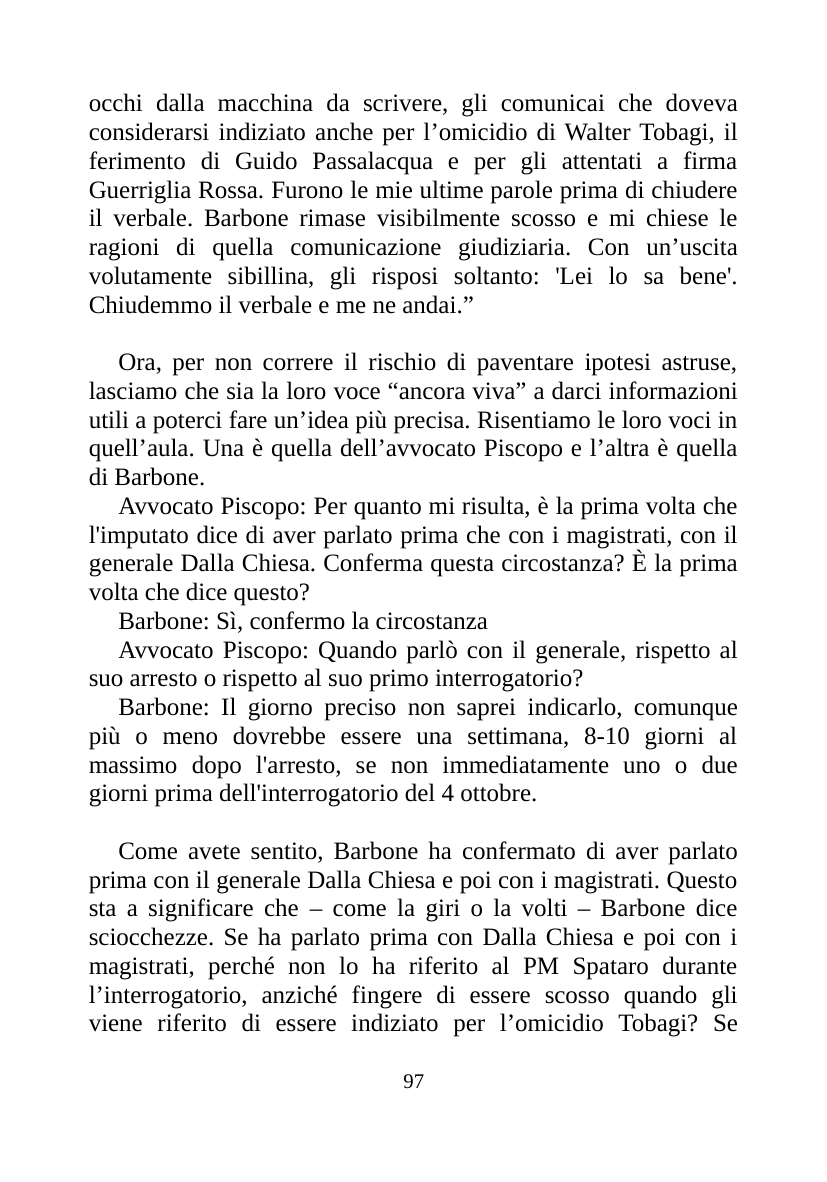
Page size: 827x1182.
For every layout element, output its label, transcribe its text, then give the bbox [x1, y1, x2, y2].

text Barbone: Il giorno preciso non saprei indicarlo, comunque più o meno dovrebbe essere una settimana, 8-10 giorni al massimo dopo l'arresto, se non immediatamente uno o due giorni prima dell'interrogatorio del 4 ottobre. [88, 692, 738, 807]
text Ora, per non correre il rischio di paventare ipotesi astruse, lasciamo che sia la loro voce “ancora viva” a darci informazioni utili a poterci fare un’idea più precisa. Risentiamo le loro voci in quell’aula. Una è quella dell’avvocato Piscopo e l’altra è quella di Barbone. [88, 347, 738, 491]
text Barbone: Sì, confermo la circostanza [88, 606, 738, 635]
text occhi dalla macchina da scrivere, gli comunicai che doveva considerarsi indiziato anche per l’omicidio di Walter Tobagi, il ferimento di Guido Passalacqua e per gli attentati a firma Guerriglia Rossa. Furono le mie ultime parole prima di chiudere il verbale. Barbone rimase visibilmente scosso e mi chiese le ragioni di quella comunicazione giudiziaria. Con un’uscita volutamente sibillina, gli risposi soltanto: 'Lei lo sa bene'. Chiudemmo il verbale e me ne andai.” [88, 88, 738, 318]
text Avvocato Piscopo: Per quanto mi risulta, è la prima volta che l'imputato dice di aver parlato prima che con i magistrati, con il generale Dalla Chiesa. Conferma questa circostanza? È la prima volta che dice questo? [88, 491, 738, 606]
text Come avete sentito, Barbone ha confermato di aver parlato prima con il generale Dalla Chiesa e poi con i magistrati. Questo sta a significare che – come la giri o la volti – Barbone dice sciocchezze. Se ha parlato prima con Dalla Chiesa e poi con i magistrati, perché non lo ha riferito al PM Spataro durante l’interrogatorio, anziché fingere di essere scosso quando gli viene riferito di essere indiziato per l’omicidio Tobagi? Se [88, 836, 738, 1037]
text Avvocato Piscopo: Quando parlò con il generale, rispetto al suo arresto o rispetto al suo primo interrogatorio? [88, 635, 738, 692]
